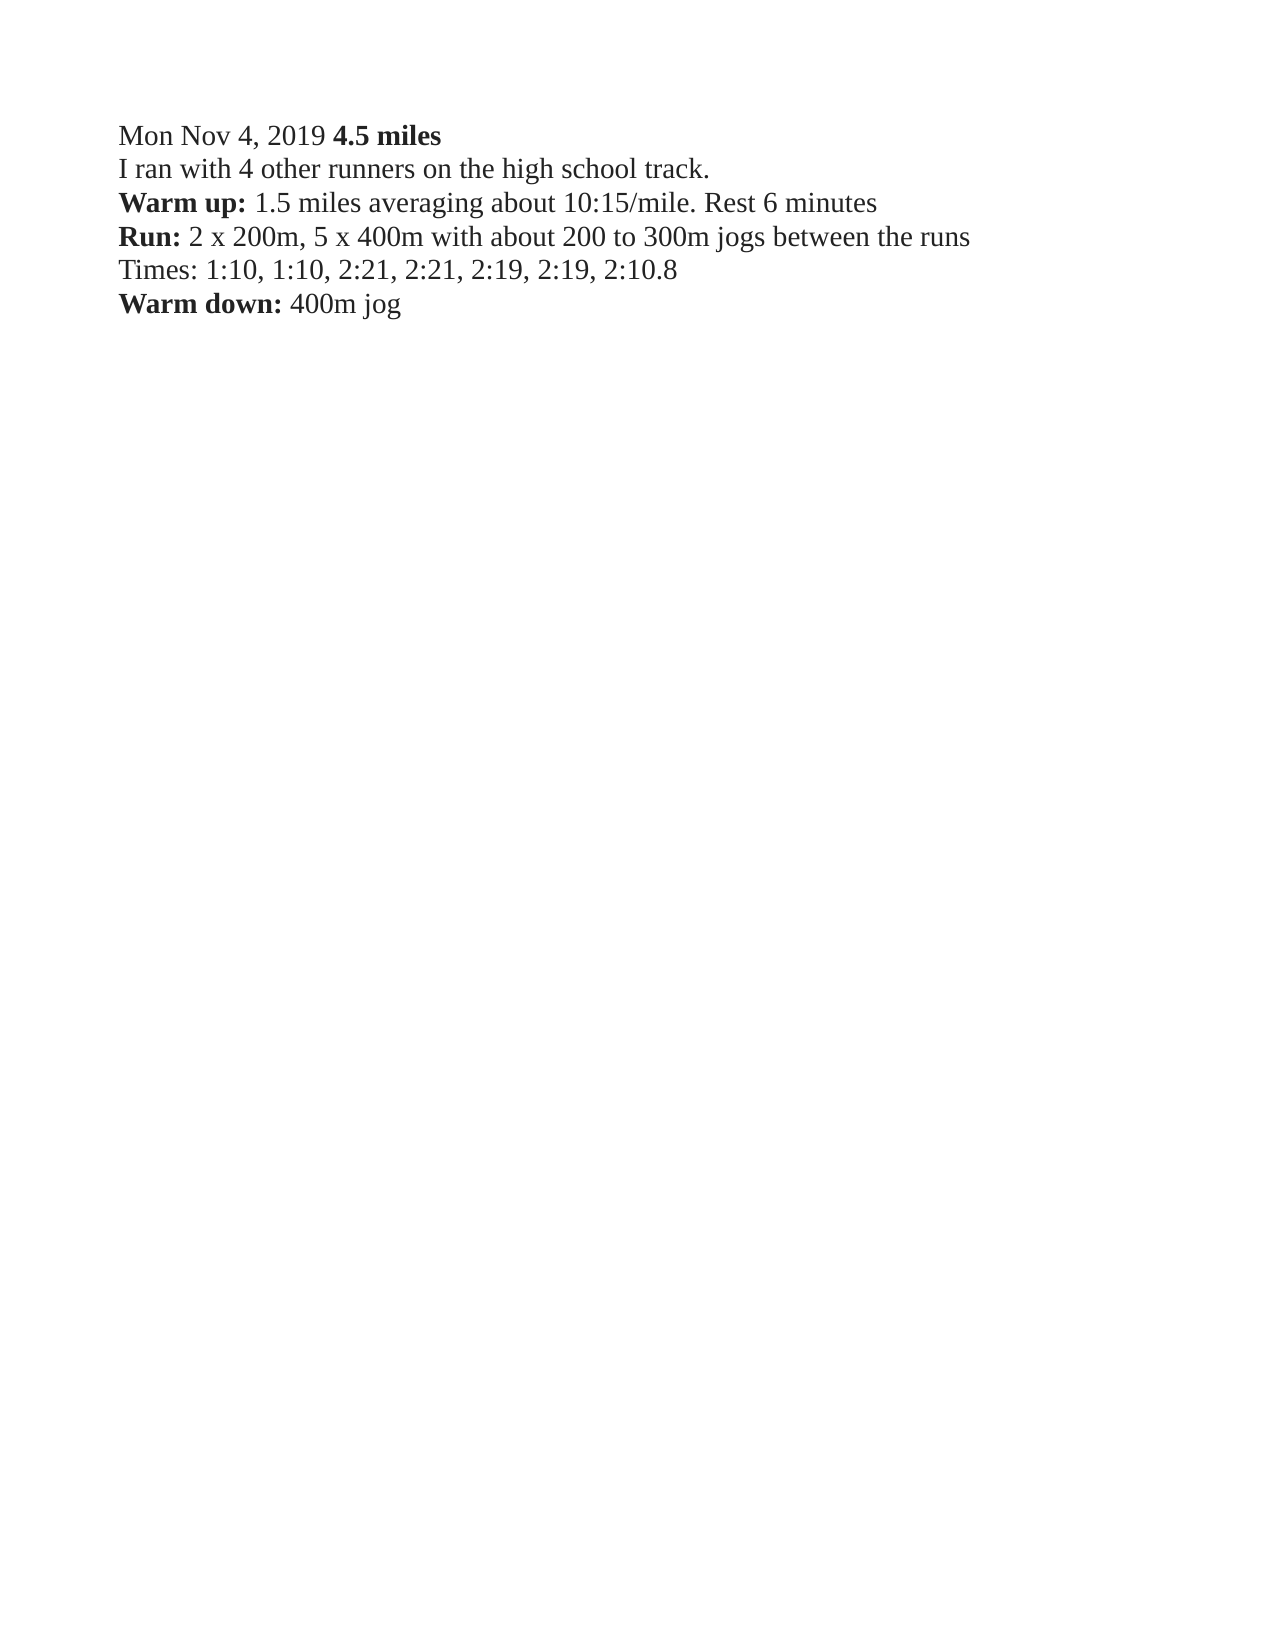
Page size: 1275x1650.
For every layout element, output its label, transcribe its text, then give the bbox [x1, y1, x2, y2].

text Mon Nov 4, 2019 4.5 miles [118, 118, 1161, 152]
text Times: 1:10, 1:10, 2:21, 2:21, 2:19, 2:19, 2:10.8 [118, 252, 1161, 286]
text Run: 2 x 200m, 5 x 400m with about 200 to 300m jogs between the runs [118, 219, 1161, 252]
text Warm down: 400m jog [118, 286, 1161, 319]
text Warm up: 1.5 miles averaging about 10:15/mile. Rest 6 minutes [118, 185, 1161, 219]
text I ran with 4 other runners on the high school track. [118, 152, 1161, 185]
